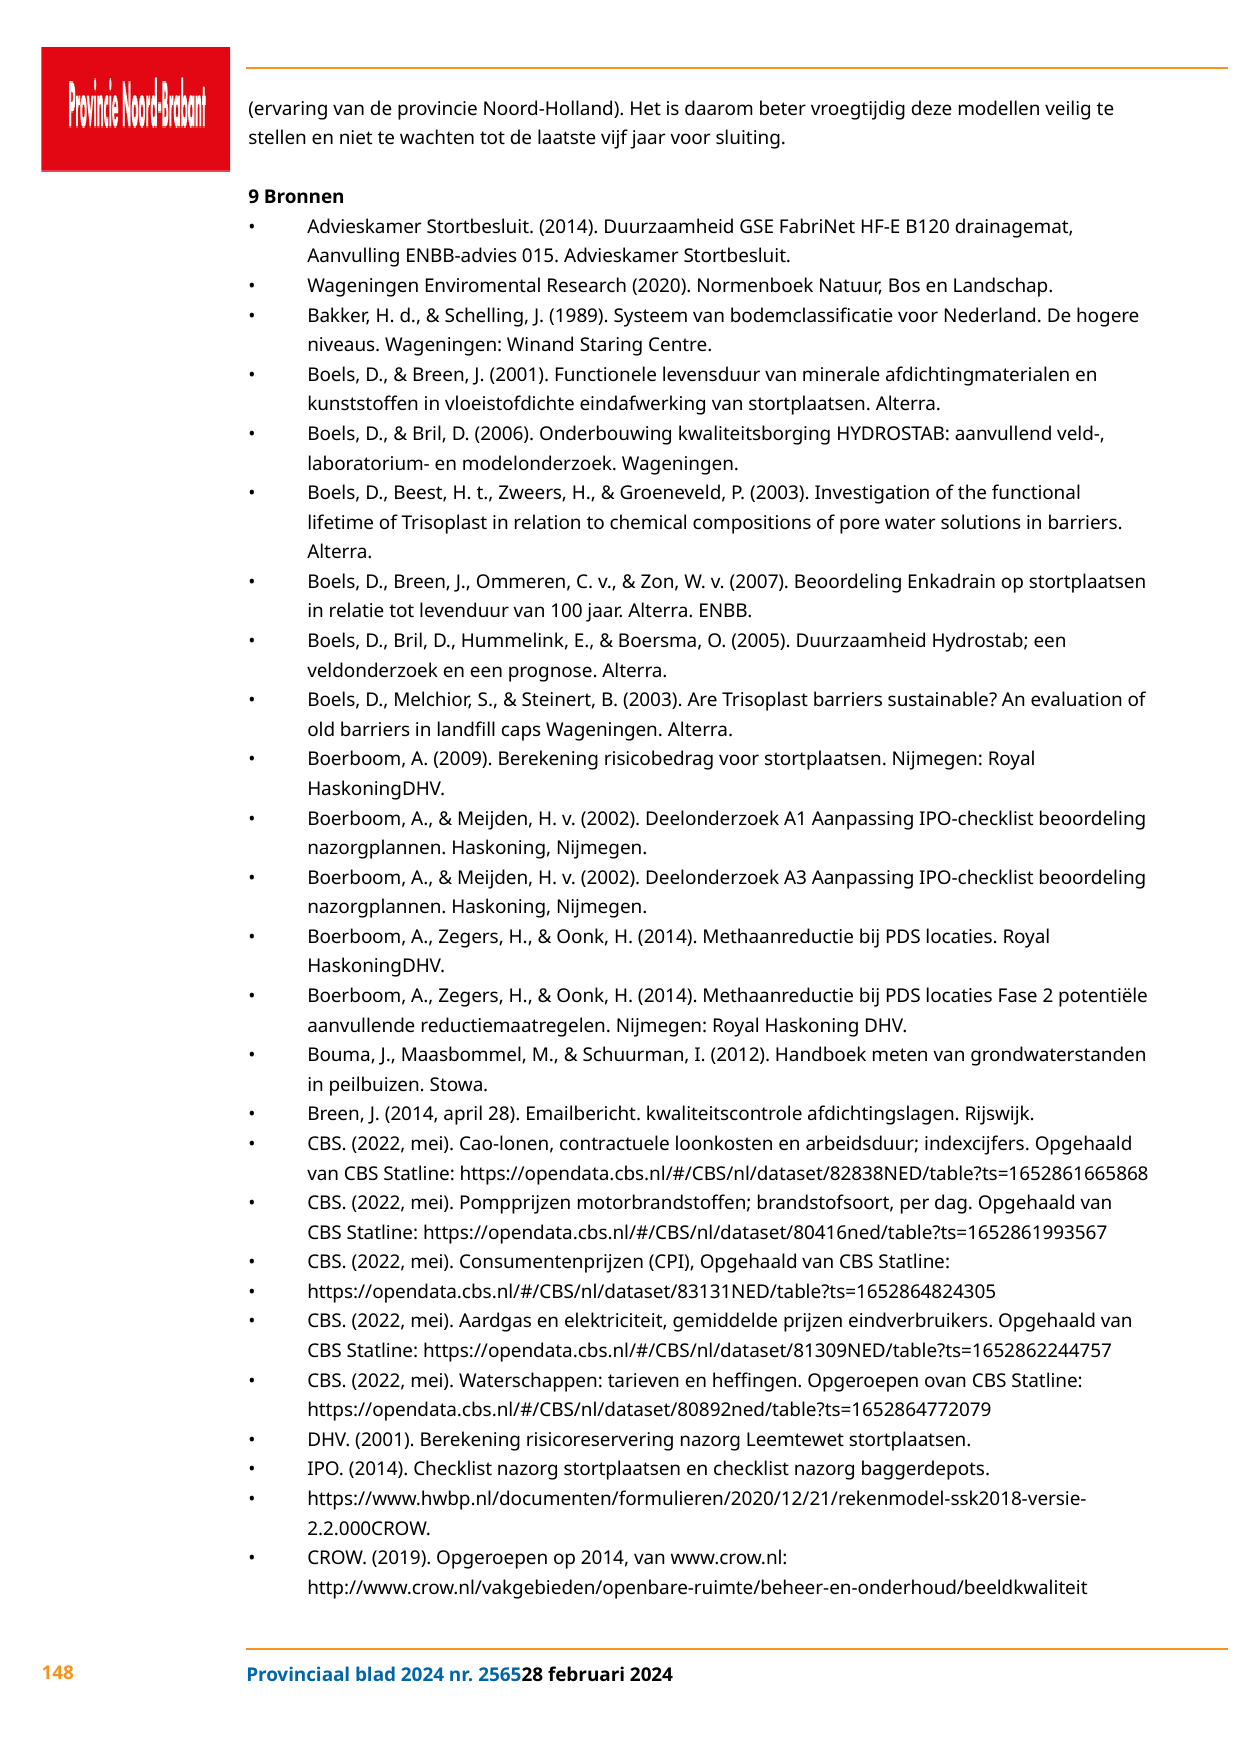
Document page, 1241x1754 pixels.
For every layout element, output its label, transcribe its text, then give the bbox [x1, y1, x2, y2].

list Bakker, H. d., & Schelling, J. (1989). Systeem van bodemclassificatie voor Nederland. De hogere niveaus. Wageningen: Winand Staring Centre. [248, 302, 1152, 357]
list Wageningen Enviromental Research (2020). Normenboek Natuur, Bos en Landschap. [248, 272, 1152, 298]
list CBS. (2022, mei). Pompprijzen motorbrandstoffen; brandstofsoort, per dag. Opgehaald van CBS Statline: https://opendata.cbs.nl/#/CBS/nl/dataset/80416ned/table?ts=1652861993567 [248, 1189, 1152, 1245]
text (ervaring van de provincie Noord-Holland). Het is daarom beter vroegtijdig deze modellen veilig te stellen en niet te wachten tot de laatste vijf jaar voor sluiting. [248, 95, 1152, 150]
list IPO. (2014). Checklist nazorg stortplaatsen en checklist nazorg baggerdepots. [248, 1456, 1152, 1481]
list CBS. (2022, mei). Consumentenprijzen (CPI), Opgehaald van CBS Statline: [248, 1248, 1152, 1274]
list Breen, J. (2014, april 28). Emailbericht. kwaliteitscontrole afdichtingslagen. Rijswijk. [248, 1101, 1152, 1126]
list DHV. (2001). Berekening risicoreservering nazorg Leemtewet stortplaatsen. [248, 1426, 1152, 1452]
list Boels, D., Melchior, S., & Steinert, B. (2003). Are Trisoplast barriers sustainable? An evaluation of old barriers in landfill caps Wageningen. Alterra. [248, 686, 1152, 742]
list Boels, D., Breen, J., Ommeren, C. v., & Zon, W. v. (2007). Beoordeling Enkadrain op stortplaatsen in relatie tot levenduur van 100 jaar. Alterra. ENBB. [248, 568, 1152, 623]
list Boerboom, A., Zegers, H., & Oonk, H. (2014). Methaanreductie bij PDS locaties. Royal HaskoningDHV. [248, 923, 1152, 978]
list CBS. (2022, mei). Cao-lonen, contractuele loonkosten en arbeidsduur; indexcijfers. Opgehaald van CBS Statline: https://opendata.cbs.nl/#/CBS/nl/dataset/82838NED/table?ts=1652861665868 [248, 1130, 1152, 1186]
list Bouma, J., Maasbommel, M., & Schuurman, I. (2012). Handboek meten van grondwaterstanden in peilbuizen. Stowa. [248, 1041, 1152, 1097]
list CBS. (2022, mei). Aardgas en elektriciteit, gemiddelde prijzen eindverbruikers. Opgehaald van CBS Statline: https://opendata.cbs.nl/#/CBS/nl/dataset/81309NED/table?ts=1652862244757 [248, 1308, 1152, 1363]
list Boerboom, A., & Meijden, H. v. (2002). Deelonderzoek A3 Aanpassing IPO-checklist beoordeling nazorgplannen. Haskoning, Nijmegen. [248, 864, 1152, 919]
list Advieskamer Stortbesluit. (2014). Duurzaamheid GSE FabriNet HF-E B120 drainagemat, Aanvulling ENBB-advies 015. Advieskamer Stortbesluit. [248, 213, 1152, 268]
text 9 Bronnen [248, 183, 1152, 209]
list Boels, D., & Bril, D. (2006). Onderbouwing kwaliteitsborging HYDROSTAB: aanvullend veld-, laboratorium- en modelonderzoek. Wageningen. [248, 420, 1152, 476]
list Boels, D., Beest, H. t., Zweers, H., & Groeneveld, P. (2003). Investigation of the functional lifetime of Trisoplast in relation to chemical compositions of pore water solutions in barriers. Alterra. [248, 479, 1152, 564]
list Boels, D., Bril, D., Hummelink, E., & Boersma, O. (2005). Duurzaamheid Hydrostab; een veldonderzoek en een prognose. Alterra. [248, 627, 1152, 683]
list CROW. (2019). Opgeroepen op 2014, van www.crow.nl: http://www.crow.nl/vakgebieden/openbare-ruimte/beheer-en-onderhoud/beeldkwaliteit [248, 1544, 1152, 1600]
list CBS. (2022, mei). Waterschappen: tarieven en heffingen. Opgeroepen ovan CBS Statline: https://opendata.cbs.nl/#/CBS/nl/dataset/80892ned/table?ts=1652864772079 [248, 1367, 1152, 1422]
list https://www.hwbp.nl/documenten/formulieren/2020/12/21/rekenmodel-ssk2018-versie-2.2.000CROW. [248, 1485, 1152, 1541]
list Boerboom, A., Zegers, H., & Oonk, H. (2014). Methaanreductie bij PDS locaties Fase 2 potentiële aanvullende reductiemaatregelen. Nijmegen: Royal Haskoning DHV. [248, 982, 1152, 1038]
list Boerboom, A. (2009). Berekening risicobedrag voor stortplaatsen. Nijmegen: Royal HaskoningDHV. [248, 746, 1152, 801]
list https://opendata.cbs.nl/#/CBS/nl/dataset/83131NED/table?ts=1652864824305 [248, 1278, 1152, 1304]
picture [41, 47, 231, 172]
list Boels, D., & Breen, J. (2001). Functionele levensduur van minerale afdichtingmaterialen en kunststoffen in vloeistofdichte eindafwerking van stortplaatsen. Alterra. [248, 361, 1152, 416]
list Boerboom, A., & Meijden, H. v. (2002). Deelonderzoek A1 Aanpassing IPO-checklist beoordeling nazorgplannen. Haskoning, Nijmegen. [248, 805, 1152, 860]
